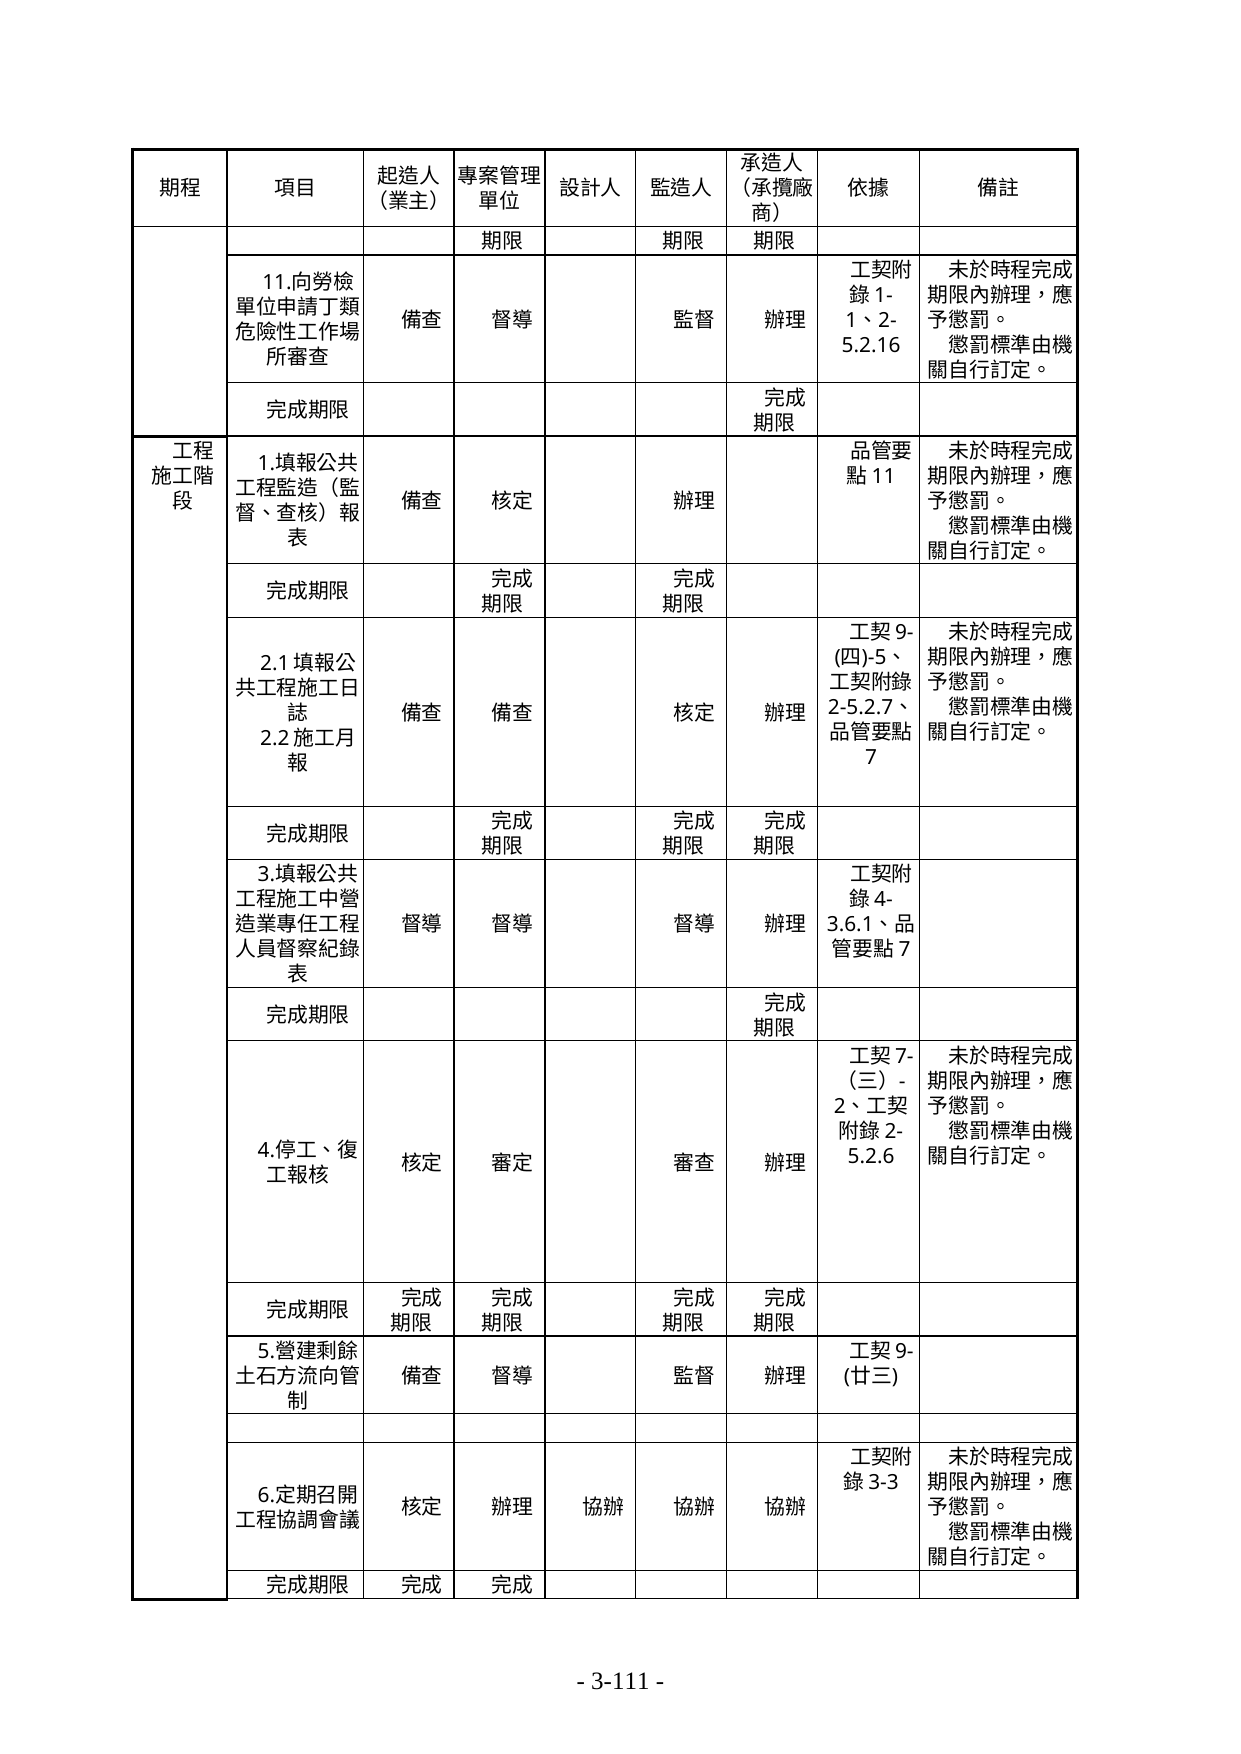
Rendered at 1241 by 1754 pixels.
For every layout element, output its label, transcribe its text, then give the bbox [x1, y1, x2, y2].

table_cell [636, 383, 726, 435]
table_cell 督導 [455, 1337, 544, 1413]
table_cell 核定 [636, 618, 726, 806]
table_cell 辦理 [727, 1337, 817, 1413]
table_cell 完成期限 [228, 564, 363, 616]
table_cell [727, 437, 817, 563]
table_cell 1.填報公共工程監造（監督、查核）報表 [228, 437, 363, 563]
table_cell 完成期限 [228, 1571, 363, 1598]
table_cell 協辦 [636, 1443, 726, 1569]
table_cell 備查 [364, 618, 453, 806]
table_cell [364, 1414, 453, 1441]
table_cell 備查 [364, 256, 453, 382]
table_cell 未於時程完成期限內辦理，應予懲罰。 懲罰標準由機關自行訂定。 [920, 1443, 1076, 1569]
table_cell 期限 [727, 227, 817, 254]
table_cell 辦理 [636, 437, 726, 563]
table_cell [546, 988, 635, 1040]
table_cell [636, 1571, 726, 1598]
table_cell 工契附錄4-3.6.1、品管要點7 [818, 860, 919, 987]
table_cell 督導 [455, 860, 544, 987]
table_cell 備查 [364, 1337, 453, 1413]
table_cell 完成期限 [727, 807, 817, 859]
table_cell 完成期限 [455, 1283, 544, 1335]
table_cell 審定 [455, 1041, 544, 1282]
table_cell [546, 807, 635, 859]
table_cell 完成期限 [228, 383, 363, 435]
table_cell 備查 [455, 618, 544, 806]
table_cell 工程施工階段 [134, 438, 226, 1598]
table_cell 未於時程完成期限內辦理，應予懲罰。 懲罰標準由機關自行訂定。 [920, 618, 1076, 806]
table_cell 完成期限 [727, 988, 817, 1040]
table_header 期程 [134, 151, 226, 226]
table_header 備註 [920, 151, 1076, 226]
table_cell 期限 [636, 227, 726, 254]
table_cell 備查 [364, 437, 453, 563]
table_cell 核定 [455, 437, 544, 563]
table_cell 核定 [364, 1443, 453, 1569]
table_cell [920, 227, 1076, 254]
table_cell [546, 564, 635, 616]
table_header 起造人（業主） [364, 151, 453, 226]
table_cell 11.向勞檢單位申請丁類危險性工作場所審查 [228, 256, 363, 382]
table_cell [920, 1337, 1076, 1413]
table_cell [364, 807, 453, 859]
table_cell 完成期限 [636, 807, 726, 859]
table_cell [364, 383, 453, 435]
table_cell 3.填報公共工程施工中營造業專任工程人員督察紀錄表 [228, 860, 363, 987]
table_cell 完成期限 [228, 807, 363, 859]
table_header 項目 [228, 151, 363, 226]
table_header 專案管理單位 [455, 151, 544, 226]
table_cell [364, 227, 453, 254]
table_cell [546, 1283, 635, 1335]
table_cell 辦理 [727, 1041, 817, 1282]
table_cell [920, 383, 1076, 435]
table_cell 期限 [455, 227, 544, 254]
table_cell 辦理 [727, 618, 817, 806]
table_cell [818, 1571, 919, 1598]
table_cell [546, 618, 635, 806]
table_cell 監督 [636, 256, 726, 382]
table_cell 協辦 [546, 1443, 635, 1569]
table_cell 4.停工、復工報核 [228, 1041, 363, 1282]
table_cell [455, 1414, 544, 1441]
table_cell 6.定期召開工程協調會議 [228, 1443, 363, 1569]
table_cell 工契7-（三）-2、工契附錄2-5.2.6 [818, 1041, 919, 1282]
table_cell [920, 860, 1076, 987]
table_cell 督導 [455, 256, 544, 382]
table_header 依據 [818, 151, 919, 226]
table_cell 完成 [364, 1571, 453, 1598]
table_cell [920, 1414, 1076, 1441]
table_cell [727, 1571, 817, 1598]
table_cell [546, 1571, 635, 1598]
table_cell [636, 988, 726, 1040]
table_cell [920, 564, 1076, 616]
table_cell [920, 1571, 1076, 1598]
table_cell 未於時程完成期限內辦理，應予懲罰。 懲罰標準由機關自行訂定。 [920, 437, 1076, 563]
table_cell [228, 227, 363, 254]
table_header 承造人（承攬廠商） [727, 151, 817, 226]
table_cell 監督 [636, 1337, 726, 1413]
table_cell 完成 [455, 1571, 544, 1598]
table_cell [546, 437, 635, 563]
table_cell 核定 [364, 1041, 453, 1282]
table_cell [818, 807, 919, 859]
table_cell 審查 [636, 1041, 726, 1282]
table_cell 完成期限 [228, 988, 363, 1040]
table_cell [920, 988, 1076, 1040]
table_cell 督導 [636, 860, 726, 987]
table_cell [546, 256, 635, 382]
table_cell 完成期限 [455, 564, 544, 616]
table_cell [818, 227, 919, 254]
table_cell 完成期限 [228, 1283, 363, 1335]
table_cell [920, 807, 1076, 859]
table_cell [546, 1414, 635, 1441]
table_cell [636, 1414, 726, 1441]
table_cell 未於時程完成期限內辦理，應予懲罰。 懲罰標準由機關自行訂定。 [920, 1041, 1076, 1282]
table_cell [455, 988, 544, 1040]
table_cell 5.營建剩餘土石方流向管制 [228, 1337, 363, 1413]
table_cell [228, 1414, 363, 1441]
table_cell [546, 1041, 635, 1282]
table_cell [455, 383, 544, 435]
table_cell 辦理 [727, 256, 817, 382]
table_cell [546, 227, 635, 254]
table_cell [920, 1283, 1076, 1335]
table_cell [818, 1414, 919, 1441]
table_cell 辦理 [727, 860, 817, 987]
table_header 設計人 [546, 151, 635, 226]
table_cell 完成期限 [364, 1283, 453, 1335]
table_cell 2.1填報公共工程施工日誌 2.2施工月報 [228, 618, 363, 806]
table_cell [818, 564, 919, 616]
table_cell [546, 383, 635, 435]
table_cell 未於時程完成期限內辦理，應予懲罰。 懲罰標準由機關自行訂定。 [920, 256, 1076, 382]
table_cell 工契9-(四)-5、工契附錄2-5.2.7、品管要點7 [818, 618, 919, 806]
table_cell [364, 988, 453, 1040]
table_cell 工契9-(廿三) [818, 1337, 919, 1413]
table_cell 完成期限 [636, 564, 726, 616]
table_cell 工契附錄1-1、2-5.2.16 [818, 256, 919, 382]
table_cell [727, 1414, 817, 1441]
table_cell 品管要點11 [818, 437, 919, 563]
table_cell [818, 1283, 919, 1335]
table_header 監造人 [636, 151, 726, 226]
table_cell 督導 [364, 860, 453, 987]
table_cell 協辦 [727, 1443, 817, 1569]
table_cell 工契附錄3-3 [818, 1443, 919, 1569]
table_cell [364, 564, 453, 616]
table_cell 完成期限 [455, 807, 544, 859]
table_cell [546, 1337, 635, 1413]
table_cell [818, 988, 919, 1040]
table_cell [727, 564, 817, 616]
table_cell 辦理 [455, 1443, 544, 1569]
table_cell 完成期限 [636, 1283, 726, 1335]
table_cell [134, 227, 226, 435]
table_cell [818, 383, 919, 435]
table_cell 完成期限 [727, 1283, 817, 1335]
table_cell 完成期限 [727, 383, 817, 435]
table_cell [546, 860, 635, 987]
